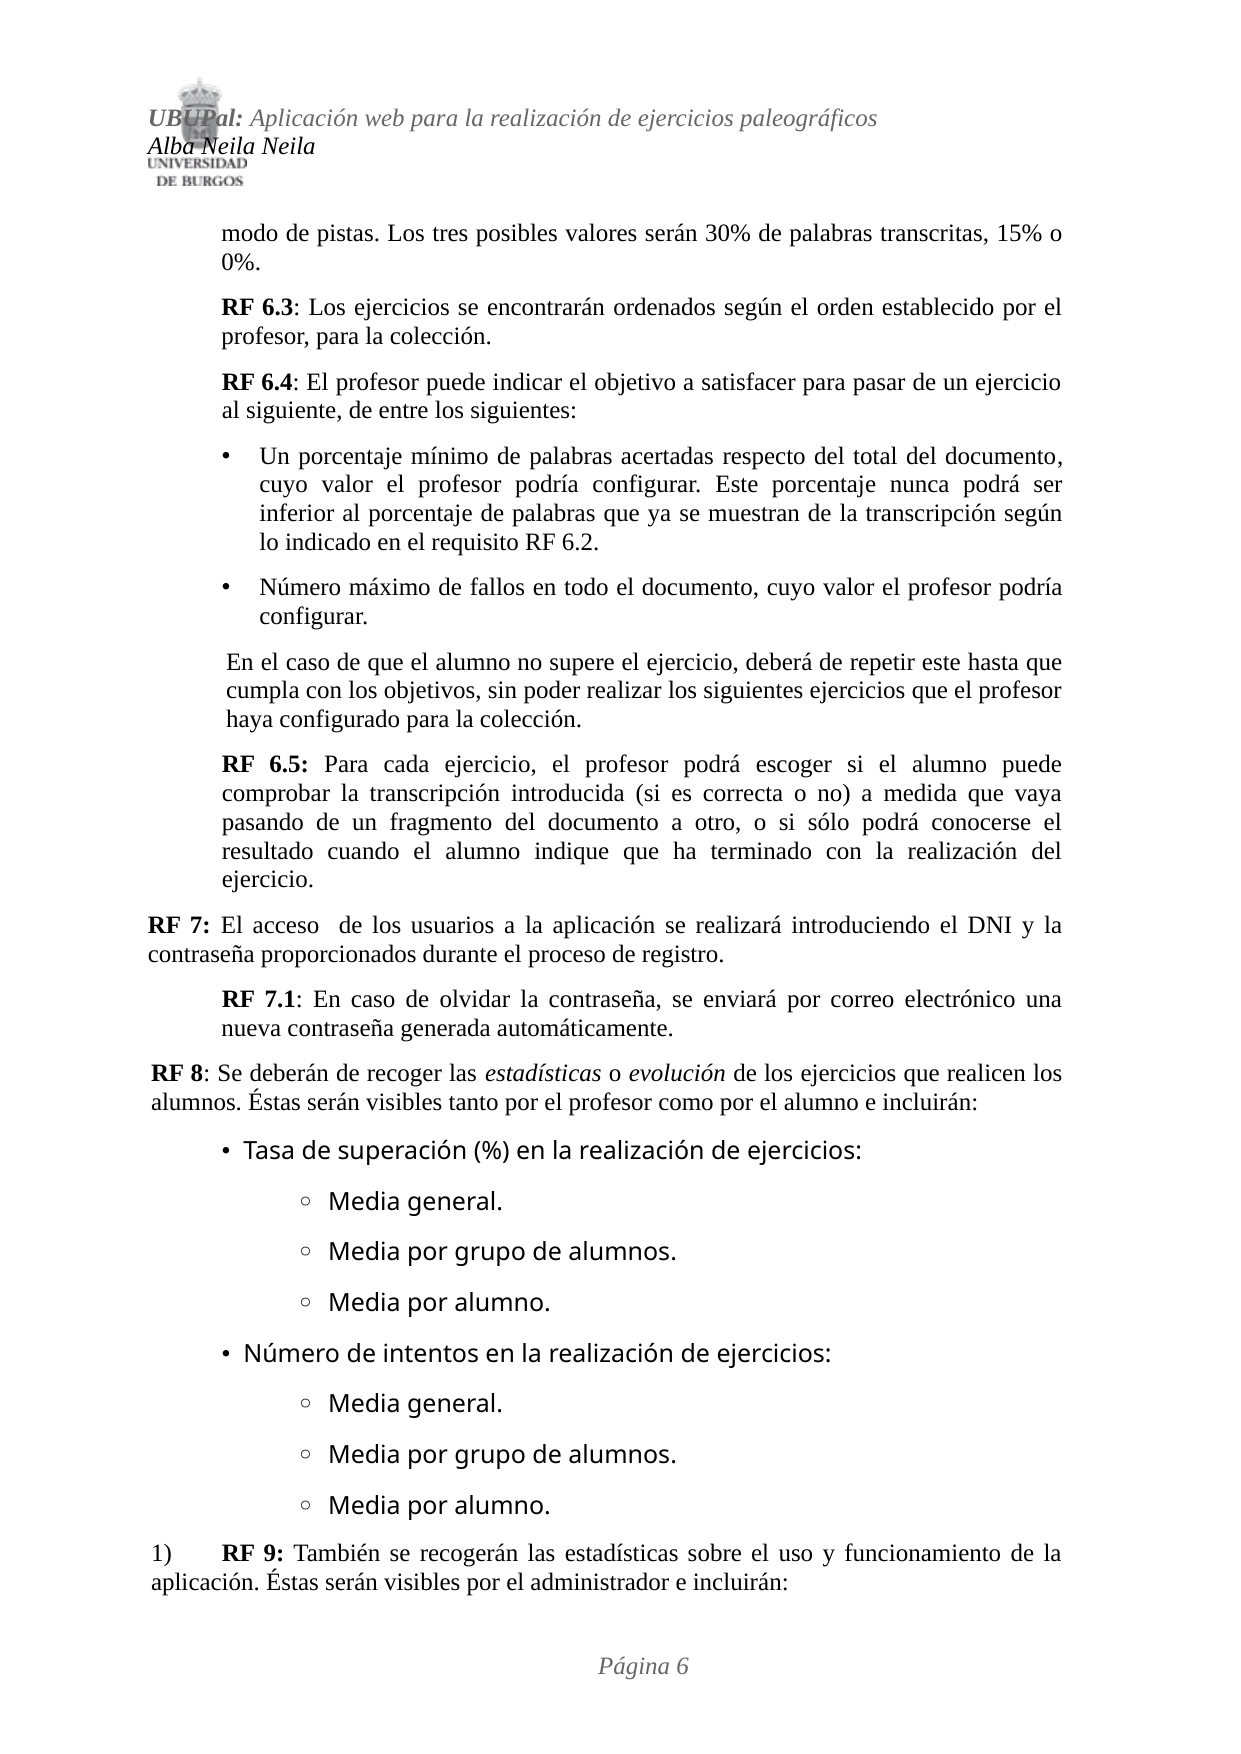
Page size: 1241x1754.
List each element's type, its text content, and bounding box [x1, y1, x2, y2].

text RF 6.5: Para cada ejercicio, el profesor podrá escoger si el alumno puede comprobar la transcripción introducida (si es correcta o no) a medida que vaya pasando de un fragmento del documento a otro, o si sólo podrá conocerse el resultado cuando el alumno indique que ha terminado con la realización del ejercicio. [222, 749, 1063, 893]
list RF 9: También se recogerán las estadísticas sobre el uso y funcionamiento de la aplicación. Éstas serán visibles por el administrador e incluirán: [151, 1538, 1063, 1596]
text ◦ Media por alumno. [295, 1488, 1063, 1522]
text ◦ Media por grupo de alumnos. [295, 1437, 1063, 1471]
list RF 6.4: El profesor puede indicar el objetivo a satisfacer para pasar de un ejercicio al siguiente, de entre los siguientes: [222, 367, 1063, 424]
list Un porcentaje mínimo de palabras acertadas respecto del total del documento, cuyo valor el profesor podría configurar. Este porcentaje nunca podrá ser inferior al porcentaje de palabras que ya se muestran de la transcripción según lo indicado en el requisito RF 6.2. [222, 441, 1063, 556]
list modo de pistas. Los tres posibles valores serán 30% de palabras transcritas, 15% o 0%. [151, 218, 1063, 276]
text ◦ Media general. [295, 1183, 1063, 1217]
list Número máximo de fallos en todo el documento, cuyo valor el profesor podría configurar. [222, 572, 1063, 630]
picture [147, 77, 247, 186]
text ◦ Media por grupo de alumnos. [295, 1234, 1063, 1268]
text RF 7: El acceso de los usuarios a la aplicación se realizará introduciendo el DNI y la contraseña proporcionados durante el proceso de registro. [148, 910, 1063, 967]
list • Tasa de superación (%) en la realización de ejercicios: [222, 1132, 1063, 1167]
text • Número de intentos en la realización de ejercicios: [222, 1335, 1063, 1369]
text ◦ Media por alumno. [295, 1285, 1063, 1319]
text En el caso de que el alumno no supere el ejercicio, deberá de repetir este hasta que cumpla con los objetivos, sin poder realizar los siguientes ejercicios que el profesor haya configurado para la colección. [226, 647, 1063, 733]
list RF 8: Se deberán de recoger las estadísticas o evolución de los ejercicios que realicen los alumnos. Éstas serán visibles tanto por el profesor como por el alumno e incluirán: [151, 1058, 1063, 1116]
text ◦ Media general. [295, 1386, 1063, 1420]
list RF 6.3: Los ejercicios se encontrarán ordenados según el orden establecido por el profesor, para la colección. [151, 292, 1063, 350]
list RF 7.1: En caso de olvidar la contraseña, se enviará por correo electrónico una nueva contraseña generada automáticamente. [151, 984, 1063, 1042]
